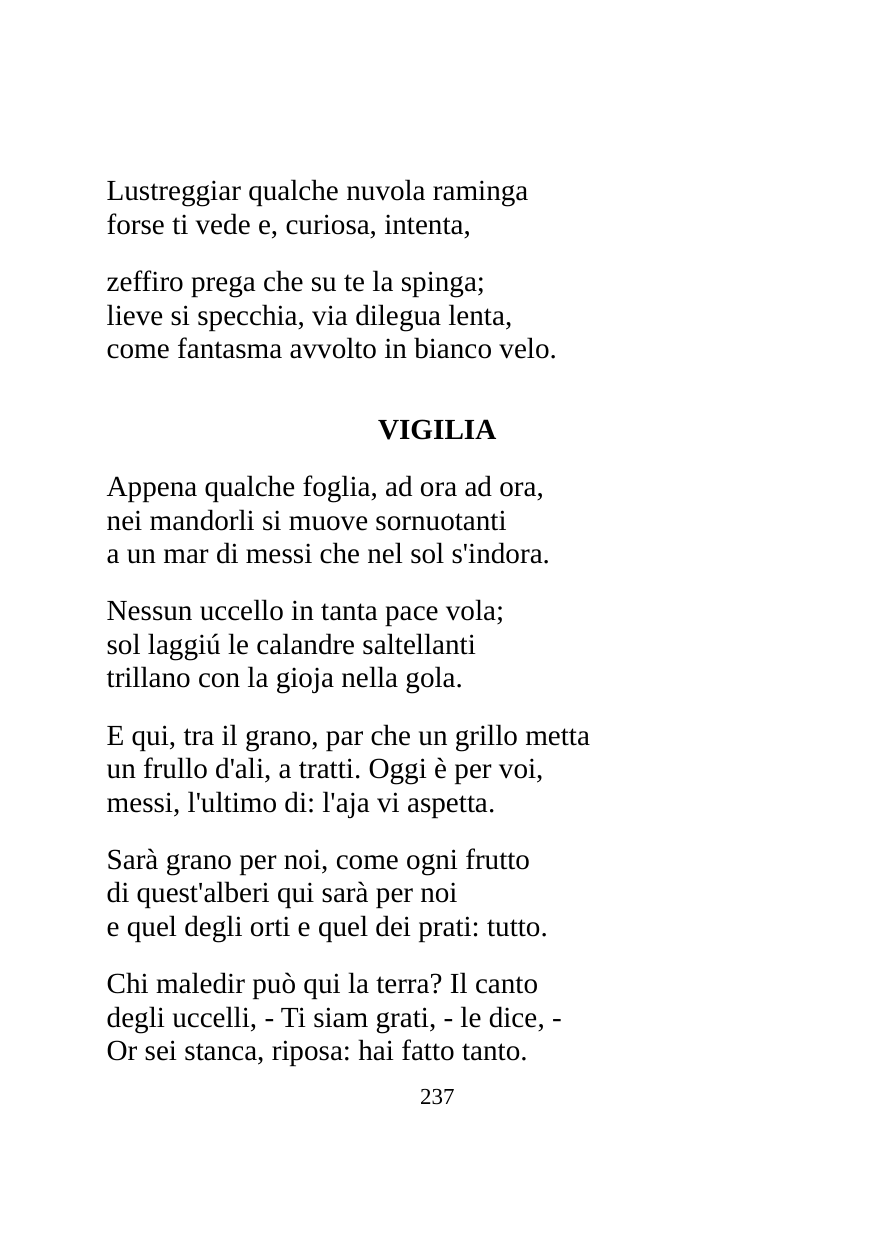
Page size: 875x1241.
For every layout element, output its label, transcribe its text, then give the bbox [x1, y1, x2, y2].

text Sarà grano per noi, come ogni frutto [106, 842, 768, 876]
text Or sei stanca, riposa: hai fatto tanto. [106, 1033, 768, 1067]
text Appena qualche foglia, ad ora ad ora, [106, 469, 768, 503]
text lieve si specchia, via dilegua lenta, [106, 298, 768, 331]
text un frullo d'ali, a tratti. Oggi è per voi, [106, 751, 768, 785]
text Chi maledir può qui la terra? Il canto [106, 966, 768, 1000]
subtitle VIGILIA [106, 412, 768, 446]
text E qui, tra il grano, par che un grillo metta [106, 718, 768, 751]
text a un mar di messi che nel sol s'indora. [106, 536, 768, 570]
text nei mandorli si muove sornuotanti [106, 503, 768, 536]
text Lustreggiar qualche nuvola raminga [106, 173, 768, 207]
text zeffiro prega che su te la spinga; [106, 264, 768, 298]
text degli uccelli, - Ti siam grati, - le dice, - [106, 1000, 768, 1033]
text messi, l'ultimo di: l'aja vi aspetta. [106, 785, 768, 818]
text sol laggiú le calandre saltellanti [106, 627, 768, 661]
text come fantasma avvolto in bianco velo. [106, 331, 768, 365]
text Nessun uccello in tanta pace vola; [106, 593, 768, 627]
text trillano con la gioja nella gola. [106, 661, 768, 694]
text e quel degli orti e quel dei prati: tutto. [106, 909, 768, 943]
text forse ti vede e, curiosa, intenta, [106, 207, 768, 241]
text di quest'alberi qui sarà per noi [106, 876, 768, 909]
